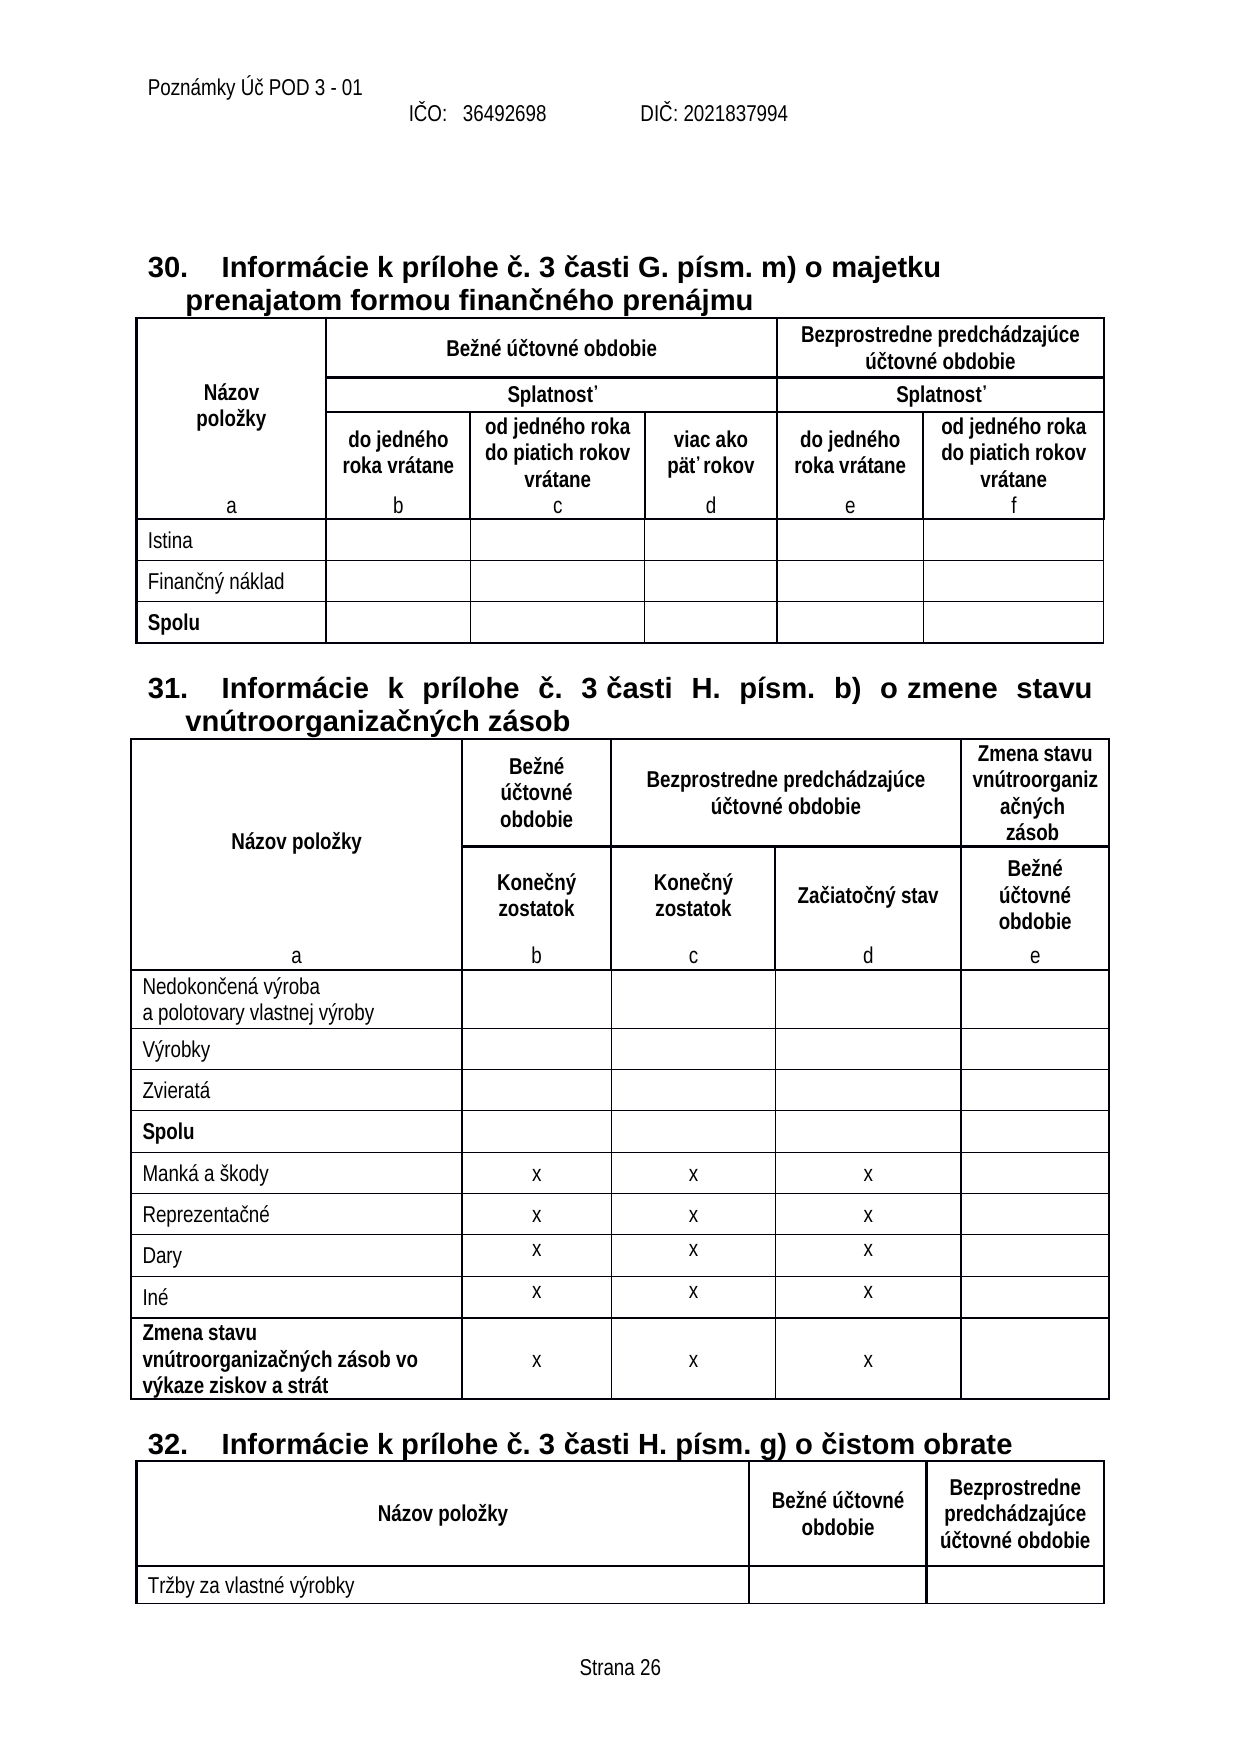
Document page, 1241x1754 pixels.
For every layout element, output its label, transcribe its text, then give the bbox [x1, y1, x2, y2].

table_cell viac ako päť rokov [646, 413, 776, 492]
table_cell d [776, 942, 960, 968]
table_cell [463, 1111, 611, 1152]
table_cell Konečný zostatok [612, 848, 774, 942]
table_cell a [138, 492, 325, 518]
table_cell [645, 520, 776, 559]
table_cell [463, 971, 611, 1028]
table_header Bežné účtovné obdobie [750, 1462, 925, 1565]
table_cell [776, 1111, 960, 1152]
table_cell [471, 520, 644, 559]
table_cell x [463, 1277, 611, 1317]
table_cell d [646, 492, 776, 518]
table_cell [928, 1567, 1103, 1603]
table_cell b [463, 942, 610, 968]
table_cell [962, 1153, 1108, 1193]
table_cell [962, 971, 1108, 1028]
table_cell x [776, 1319, 960, 1398]
table_cell Výrobky [132, 1029, 461, 1069]
table_cell c [471, 492, 644, 518]
table_cell [962, 1029, 1108, 1069]
table_header Bežné účtovné obdobie [327, 319, 776, 376]
table_cell x [463, 1235, 611, 1276]
table_cell [463, 1029, 611, 1069]
title Informácie k prílohe č. 3 časti H. písm. b) o zmene stavu vnútroorganizačných zásob [148, 671, 1092, 738]
table_header Názov položky [138, 319, 325, 492]
table_header Názov položky [138, 1462, 748, 1565]
table_cell [750, 1567, 925, 1603]
table_cell Tržby za vlastné výrobky [138, 1567, 748, 1603]
title Informácie k prílohe č. 3 časti G. písm. m) o majetku prenajatom formou finančného prenájmu [148, 250, 1092, 317]
table_cell [962, 1277, 1108, 1317]
table_cell [924, 520, 1103, 559]
table_cell a [132, 942, 461, 968]
table_cell x [463, 1319, 611, 1398]
table_cell do jedného roka vrátane [327, 413, 469, 492]
table_cell Zvieratá [132, 1070, 461, 1110]
table_cell x [463, 1194, 611, 1234]
table_cell [962, 1070, 1108, 1110]
table_cell Splatnosť [778, 379, 1103, 411]
table_cell [471, 602, 644, 642]
table_cell x [612, 1319, 775, 1398]
table_cell x [463, 1153, 611, 1193]
table_cell [778, 561, 923, 601]
table_cell x [776, 1277, 960, 1317]
table_cell Nedokončená výroba a polotovary vlastnej výroby [132, 971, 461, 1028]
table_cell od jedného roka do piatich rokov vrátane [924, 413, 1103, 492]
table_header Názov položky [132, 740, 461, 942]
table_cell [327, 520, 470, 559]
table_cell x [612, 1277, 775, 1317]
table_cell [612, 1029, 775, 1069]
table_cell [645, 561, 776, 601]
table_header Bezprostredne predchádzajúce účtovné obdobie [928, 1462, 1103, 1565]
table_cell [924, 561, 1103, 601]
table_cell f [924, 492, 1103, 518]
table_cell Zmena stavu vnútroorganizačných zásob vo výkaze ziskov a strát [132, 1319, 461, 1398]
table_header Bezprostredne predchádzajúce účtovné obdobie [612, 740, 960, 845]
table_cell [924, 602, 1103, 642]
table_cell Iné [132, 1277, 461, 1317]
table_cell do jedného roka vrátane [778, 413, 922, 492]
table_cell [962, 1194, 1108, 1234]
table_cell [327, 602, 470, 642]
table_cell Konečný zostatok [463, 848, 610, 942]
table_cell Dary [132, 1235, 461, 1276]
table_header Zmena stavu vnútroorganizačných zásob [962, 740, 1108, 845]
table_cell e [778, 492, 922, 518]
table_cell [962, 1111, 1108, 1152]
table_cell Začiatočný stav [776, 848, 960, 942]
table_cell Finančný náklad [138, 561, 325, 601]
table_cell [962, 1319, 1108, 1398]
table_cell [612, 1111, 775, 1152]
table_cell [962, 1235, 1108, 1276]
table_cell Splatnosť [327, 379, 776, 411]
table_cell x [776, 1194, 960, 1234]
table_header Bežné účtovné obdobie [463, 740, 610, 845]
table_cell Istina [138, 520, 325, 559]
table_cell [612, 1070, 775, 1110]
table_cell x [776, 1235, 960, 1276]
table_cell Spolu [132, 1111, 461, 1152]
table_cell od jedného roka do piatich rokov vrátane [471, 413, 644, 492]
table_cell x [612, 1194, 775, 1234]
table_cell x [612, 1235, 775, 1276]
table_cell [776, 971, 960, 1028]
table_cell [645, 602, 776, 642]
table_cell [778, 602, 923, 642]
table_cell b [327, 492, 469, 518]
table_cell [778, 520, 923, 559]
table_cell [471, 561, 644, 601]
table_cell c [612, 942, 774, 968]
table_cell e [962, 942, 1108, 968]
table_cell [776, 1070, 960, 1110]
table_cell [776, 1029, 960, 1069]
table_cell Reprezentačné [132, 1194, 461, 1234]
table_cell [463, 1070, 611, 1110]
table_header Bezprostredne predchádzajúce účtovné obdobie [778, 319, 1103, 376]
table_cell x [776, 1153, 960, 1193]
table_cell Manká a škody [132, 1153, 461, 1193]
table_cell [327, 561, 470, 601]
table_cell x [612, 1153, 775, 1193]
title Informácie k prílohe č. 3 časti H. písm. g) o čistom obrate [148, 1427, 1092, 1460]
table_cell Bežné účtovné obdobie [962, 848, 1108, 942]
table_cell Spolu [138, 602, 325, 642]
table_cell [612, 971, 775, 1028]
